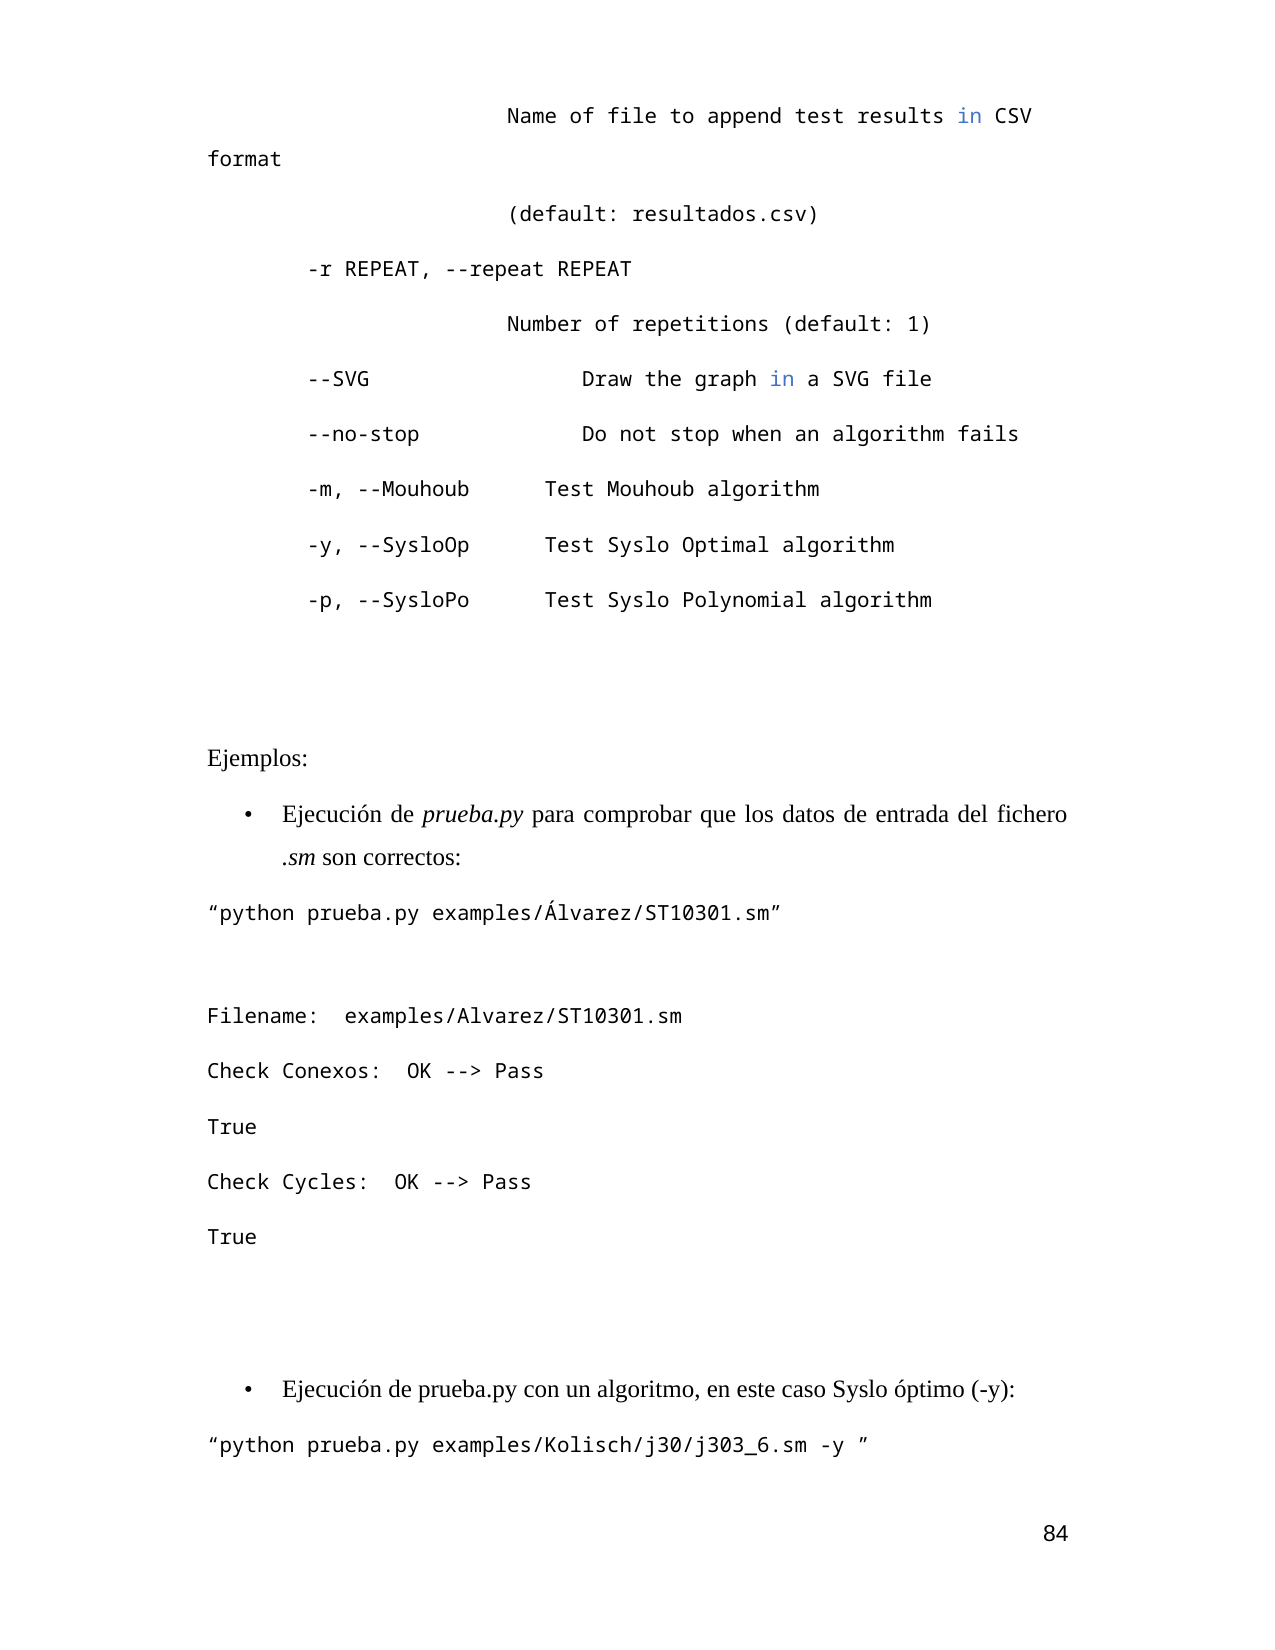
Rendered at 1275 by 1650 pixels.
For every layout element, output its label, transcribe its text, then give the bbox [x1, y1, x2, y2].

text Check Cycles: OK --> Pass [207, 1167, 1068, 1195]
text Ejemplos: [207, 743, 1068, 772]
text “python prueba.py examples/Álvarez/ST10301.sm” [207, 898, 1068, 926]
text -y, --SysloOp Test Syslo Optimal algorithm [207, 530, 1068, 558]
text Number of repetitions (default: 1) [207, 309, 1068, 338]
text True [207, 1112, 1068, 1140]
text --no-stop Do not stop when an algorithm fails [207, 419, 1068, 448]
text Filename: examples/Alvarez/ST10301.sm [207, 1002, 1068, 1030]
text Name of file to append test results in CSV format [207, 101, 1068, 172]
text True [207, 1222, 1068, 1250]
list Ejecución de prueba.py para comprobar que los datos de entrada del fichero .sm son correctos: [244, 799, 1068, 871]
text --SVG Draw the graph in a SVG file [207, 364, 1068, 393]
text (default: resultados.csv) [207, 199, 1068, 227]
list Ejecución de prueba.py con un algoritmo, en este caso Syslo óptimo (-y): [244, 1374, 1068, 1403]
text Check Conexos: OK --> Pass [207, 1057, 1068, 1085]
text -m, --Mouhoub Test Mouhoub algorithm [207, 474, 1068, 503]
text -r REPEAT, --repeat REPEAT [207, 254, 1068, 283]
text -p, --SysloPo Test Syslo Polynomial algorithm [207, 585, 1068, 613]
text “python prueba.py examples/Kolisch/j30/j303_6.sm -y ” [207, 1430, 1068, 1458]
